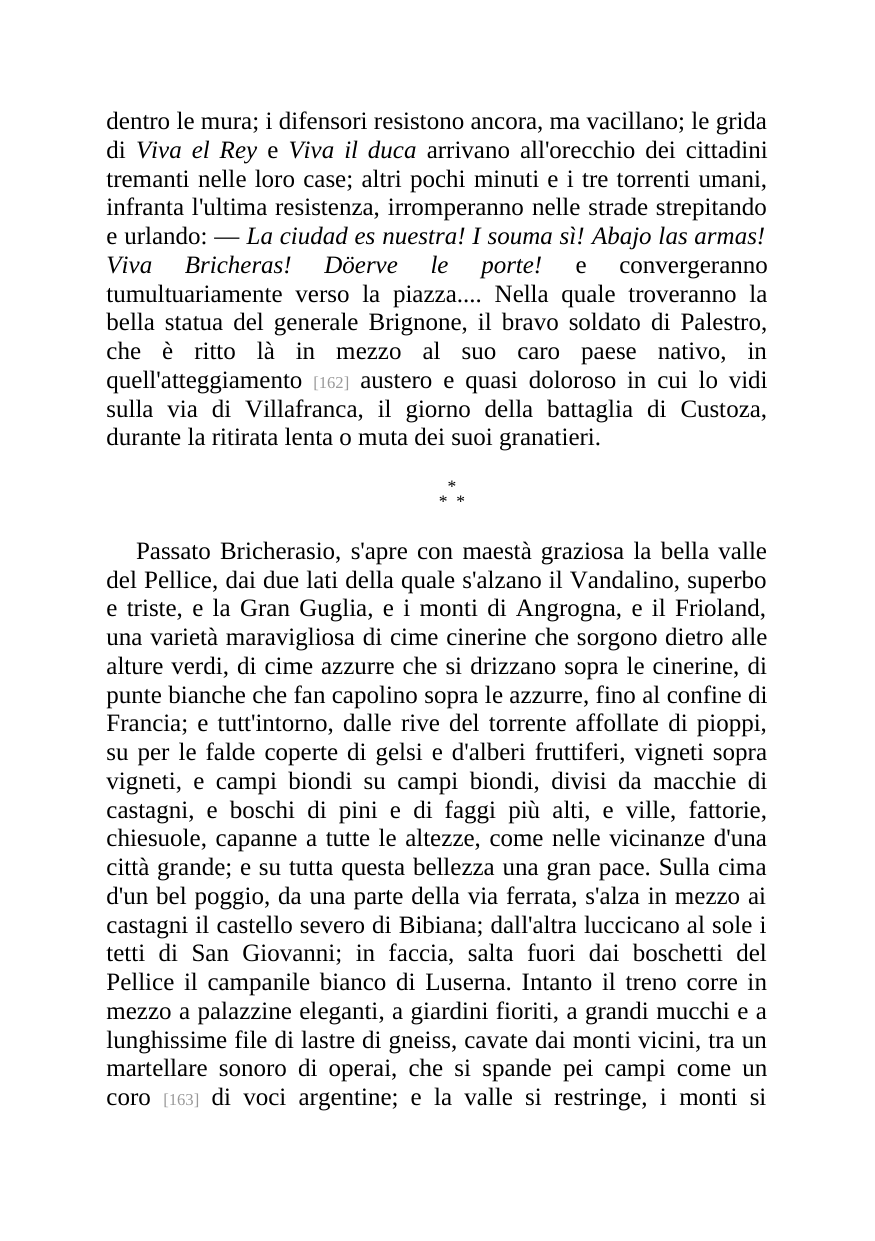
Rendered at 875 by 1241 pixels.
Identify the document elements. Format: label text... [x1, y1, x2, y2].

text dentro le mura; i difensori resistono ancora, ma vacillano; le grida di Viva el Rey e Viva il duca arrivano all'orecchio dei cittadini tremanti nelle loro case; altri pochi minuti e i tre torrenti umani, infranta l'ultima resistenza, irromperanno nelle strade strepitando e urlando: — La ciudad es nuestra! I souma sì! Abajo las armas! Viva Bricheras! Döerve le porte! e convergeranno tumultuariamente verso la piazza.... Nella quale troveranno la bella statua del generale Brignone, il bravo soldato di Palestro, che è ritto là in mezzo al suo caro paese nativo, in quell'atteggiamento [162] austero e quasi doloroso in cui lo vidi sulla via di Villafranca, il giorno della battaglia di Custoza, durante la ritirata lenta o muta dei suoi granatieri. [106, 106, 768, 451]
text *** [106, 476, 768, 511]
text Passato Bricherasio, s'apre con maestà graziosa la bella valle del Pellice, dai due lati della quale s'alzano il Vandalino, superbo e triste, e la Gran Guglia, e i monti di Angrogna, e il Frioland, una varietà maravigliosa di cime cinerine che sorgono dietro alle alture verdi, di cime azzurre che si drizzano sopra le cinerine, di punte bianche che fan capolino sopra le azzurre, fino al confine di Francia; e tutt'intorno, dalle rive del torrente affollate di pioppi, su per le falde coperte di gelsi e d'alberi fruttiferi, vigneti sopra vigneti, e campi biondi su campi biondi, divisi da macchie di castagni, e boschi di pini e di faggi più alti, e ville, fattorie, chiesuole, capanne a tutte le altezze, come nelle vicinanze d'una città grande; e su tutta questa bellezza una gran pace. Sulla cima d'un bel poggio, da una parte della via ferrata, s'alza in mezzo ai castagni il castello severo di Bibiana; dall'altra luccicano al sole i tetti di San Giovanni; in faccia, salta fuori dai boschetti del Pellice il campanile bianco di Luserna. Intanto il treno corre in mezzo a palazzine eleganti, a giardini fioriti, a grandi mucchi e a lunghissime file di lastre di gneiss, cavate dai monti vicini, tra un martellare sonoro di operai, che si spande pei campi come un coro [163] di voci argentine; e la valle si restringe, i monti si [106, 536, 768, 1111]
